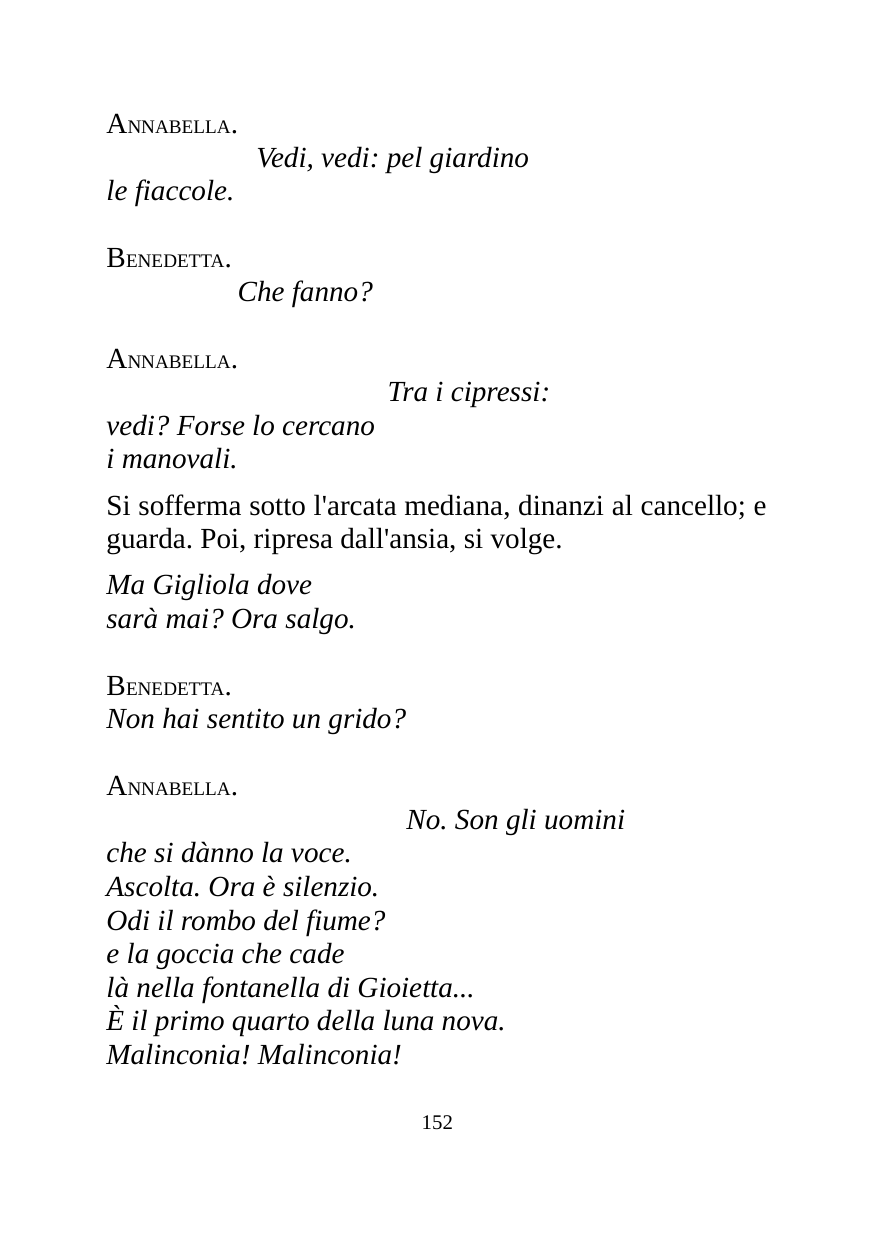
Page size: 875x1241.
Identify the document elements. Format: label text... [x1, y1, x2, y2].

text Non hai sentito un grido? [106, 701, 768, 735]
text là nella fontanella di Gioietta... [106, 970, 768, 1003]
text Annabella. [106, 341, 768, 374]
text Si sofferma sotto l'arcata mediana, dinanzi al cancello; e guarda. Poi, ripresa dall'ansia, si volge. [106, 488, 768, 555]
text Ascolta. Ora è silenzio. [106, 869, 768, 903]
text e la goccia che cade [106, 936, 768, 970]
text vedi? Forse lo cercano [106, 408, 768, 442]
text Vedi, vedi: pel giardino [256, 140, 768, 173]
text Malinconia! Malinconia! [106, 1037, 768, 1070]
text i manovali. [106, 442, 768, 475]
text sarà mai? Ora salgo. [106, 601, 768, 634]
text che si dànno la voce. [106, 836, 768, 869]
text Che fanno? [237, 274, 768, 307]
text le fiaccole. [106, 173, 768, 207]
text Benedetta. [106, 668, 768, 701]
text Tra i cipressi: [387, 374, 768, 408]
text È il primo quarto della luna nova. [106, 1003, 768, 1037]
text Ma Gigliola dove [106, 567, 768, 601]
text Annabella. [106, 768, 768, 802]
text Annabella. [106, 106, 768, 140]
text No. Son gli uomini [406, 802, 768, 836]
text Odi il rombo del fiume? [106, 903, 768, 936]
text Benedetta. [106, 240, 768, 274]
